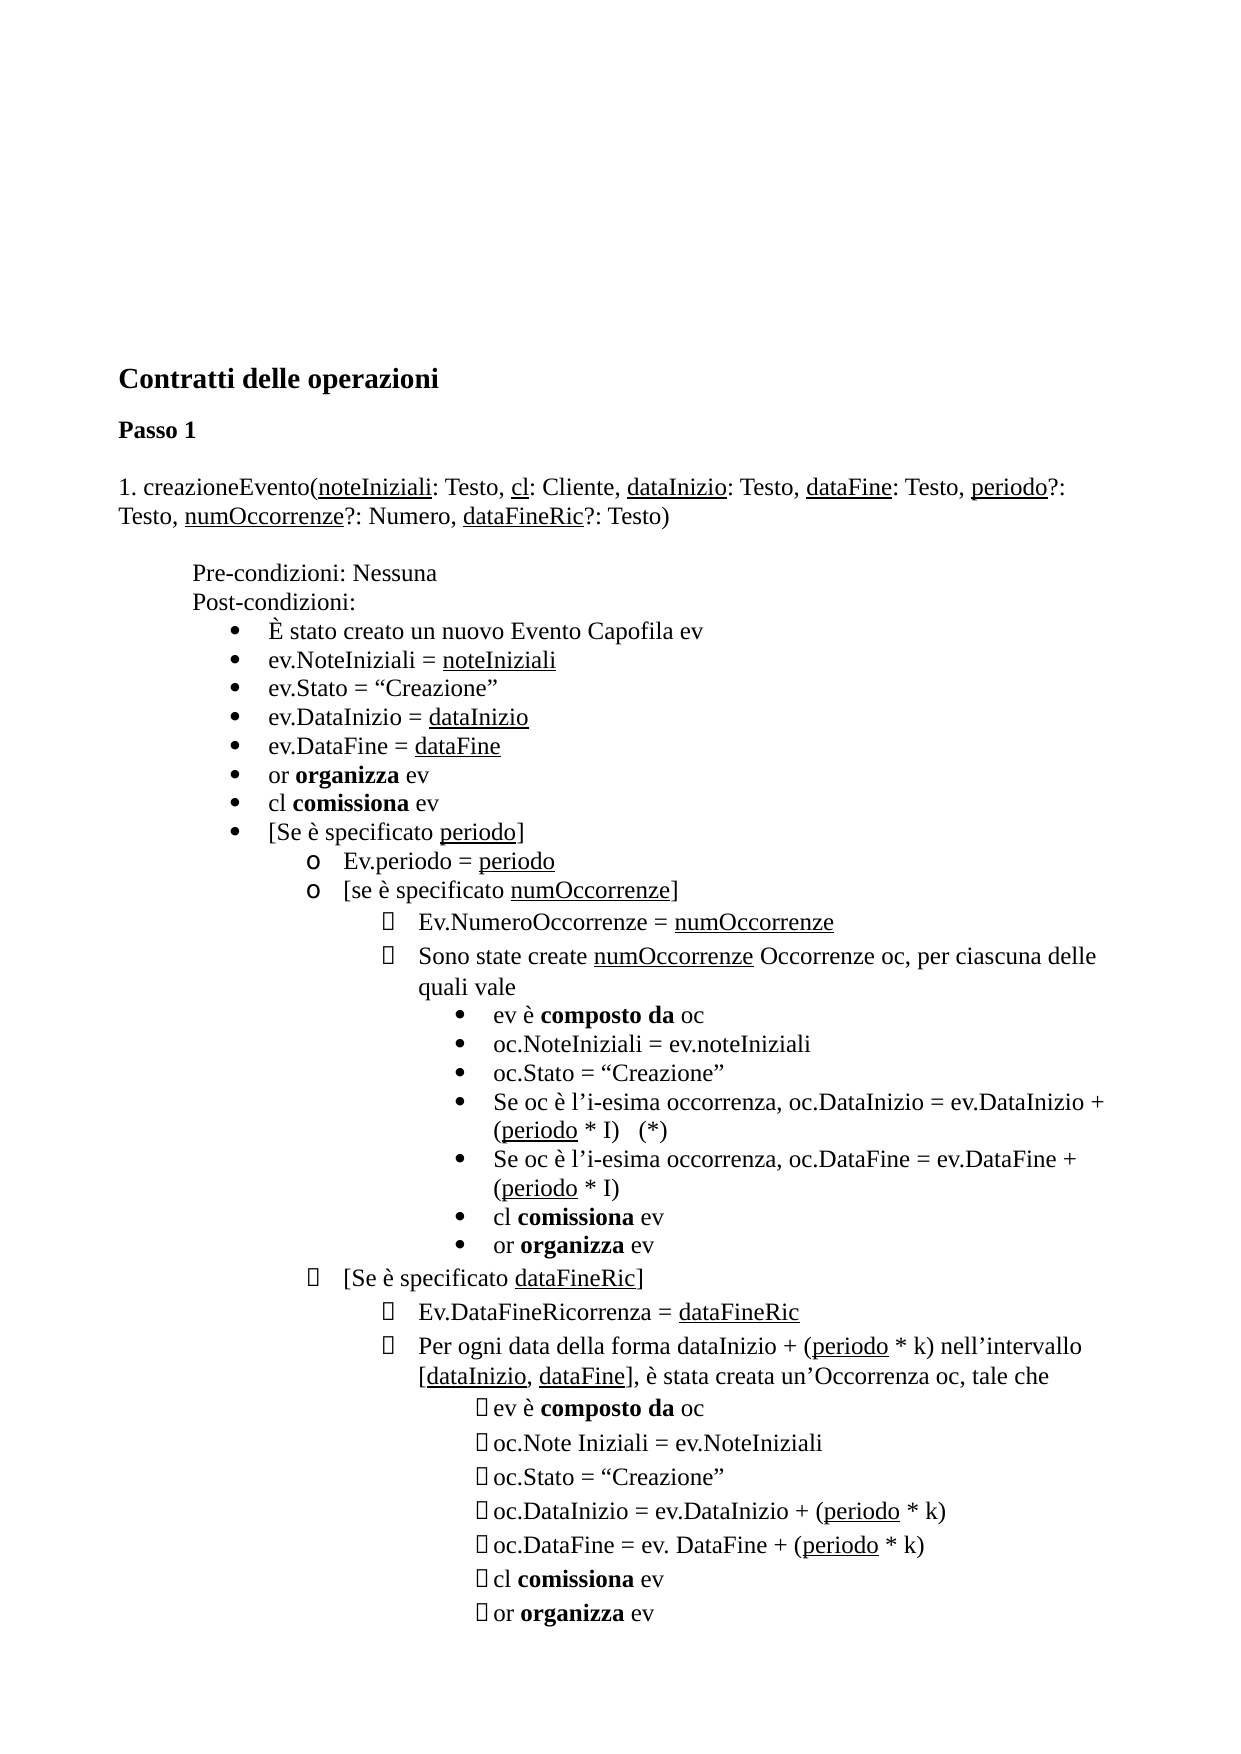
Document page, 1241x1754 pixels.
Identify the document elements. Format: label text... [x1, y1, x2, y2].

text Pre-condizioni: Nessuna [118, 558, 1122, 587]
list È stato creato un nuovo Evento Capofila ev [231, 616, 1122, 645]
list oc.Note Iniziali = ev.NoteIniziali [474, 1424, 1122, 1458]
list ev è composto da oc [456, 1000, 1122, 1029]
text Passo 1 [118, 415, 1122, 443]
list ev.DataInizio = dataInizio [231, 702, 1122, 731]
list oc.Stato = “Creazione” [474, 1458, 1122, 1492]
list or organizza ev [231, 760, 1122, 788]
list [Se è specificato periodo] [231, 817, 1122, 846]
list ev è composto da oc [474, 1390, 1122, 1424]
text Contratti delle operazioni [118, 362, 1122, 395]
list ev.Stato = “Creazione” [231, 673, 1122, 702]
list ev.NoteIniziali = noteIniziali [231, 645, 1122, 673]
list [Se è specificato dataFineRic] [306, 1259, 1122, 1293]
list [se è specificato numOccorrenze] [306, 875, 1122, 903]
text Post-condizioni: [118, 587, 1122, 616]
list Per ogni data della forma dataInizio + (periodo * k) nell’intervallo [dataInizio, dataFine], è stata creata un’Occorrenza oc, tale che [381, 1327, 1122, 1390]
list Ev.DataFineRicorrenza = dataFineRic [381, 1293, 1122, 1327]
list Se oc è l’i-esima occorrenza, oc.DataInizio = ev.DataInizio + (periodo * I) (*) [456, 1087, 1122, 1144]
list cl comissiona ev [231, 788, 1122, 817]
list cl comissiona ev [456, 1202, 1122, 1230]
text 1. creazioneEvento(noteIniziali: Testo, cl: Cliente, dataInizio: Testo, dataFine: Testo, periodo?: Testo, numOccorrenze?: Numero, dataFineRic?: Testo) [118, 472, 1122, 530]
list or organizza ev [456, 1230, 1122, 1259]
list or organizza ev [474, 1594, 1122, 1628]
list oc.DataInizio = ev.DataInizio + (periodo * k) [474, 1492, 1122, 1526]
list oc.DataFine = ev. DataFine + (periodo * k) [474, 1526, 1122, 1560]
list Ev.periodo = periodo [306, 846, 1122, 875]
list Sono state create numOccorrenze Occorrenze oc, per ciascuna delle quali vale [381, 938, 1122, 1000]
list ev.DataFine = dataFine [231, 731, 1122, 760]
list Se oc è l’i-esima occorrenza, oc.DataFine = ev.DataFine + (periodo * I) [456, 1144, 1122, 1202]
list oc.NoteIniziali = ev.noteIniziali [456, 1029, 1122, 1058]
list Ev.NumeroOccorrenze = numOccorrenze [381, 903, 1122, 938]
list oc.Stato = “Creazione” [456, 1058, 1122, 1087]
list cl comissiona ev [474, 1560, 1122, 1594]
